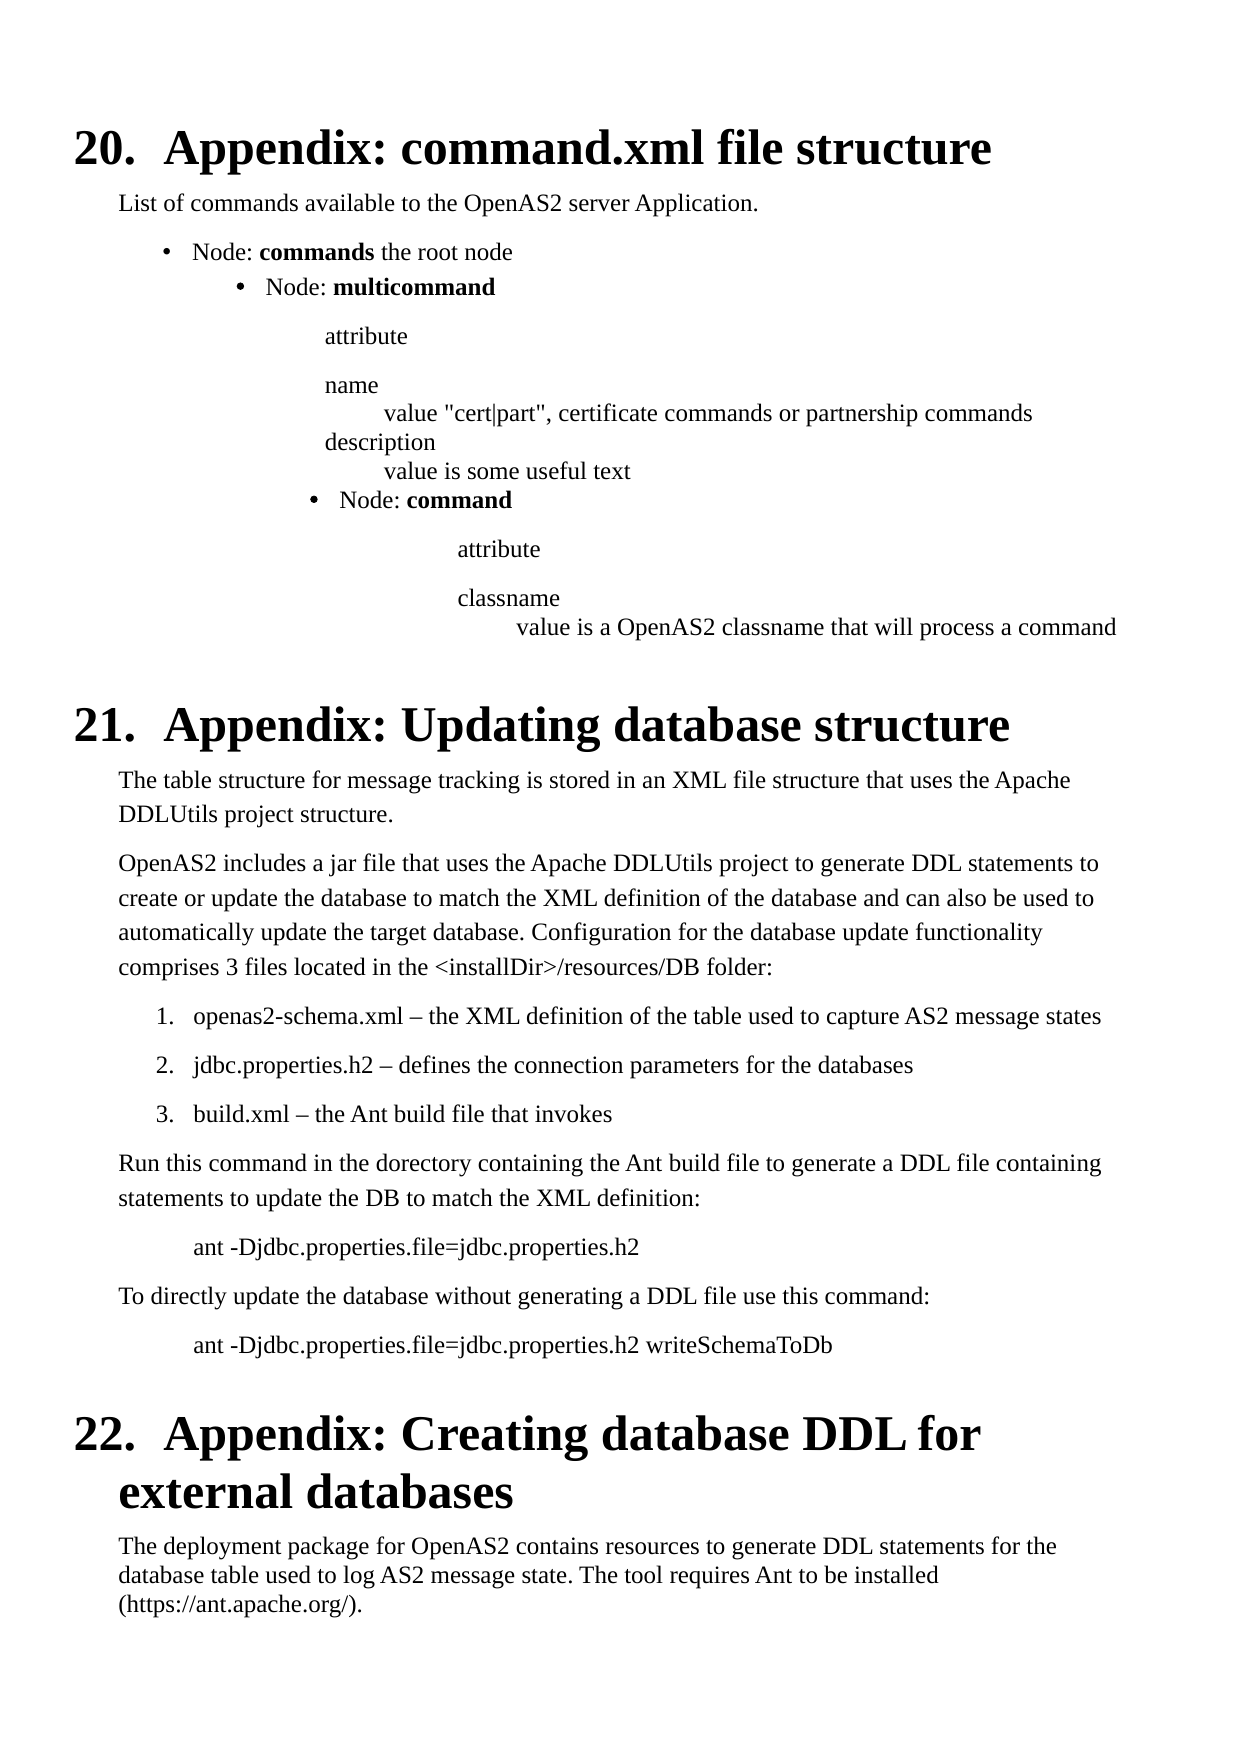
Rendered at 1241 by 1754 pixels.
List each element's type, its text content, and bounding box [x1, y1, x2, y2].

list value is some useful text [354, 456, 1122, 485]
list openas2-schema.xml – the XML definition of the table used to capture AS2 message states [156, 1001, 1122, 1030]
list value is a OpenAS2 classname that will process a command [487, 612, 1122, 640]
list build.xml – the Ant build file that invokes [156, 1099, 1122, 1128]
subtitle name [295, 370, 1122, 398]
subtitle Appendix: Updating database structure [73, 695, 1122, 752]
text List of commands available to the OpenAS2 server Application. [118, 188, 1122, 217]
list Node: commands the root node [162, 237, 1122, 266]
list attribute [295, 321, 1122, 349]
text ant -Djdbc.properties.file=jdbc.properties.h2 [193, 1232, 1122, 1260]
subtitle Appendix: command.xml file structure [73, 118, 1122, 176]
subtitle classname [428, 583, 1122, 612]
list attribute [428, 534, 1122, 563]
list Node: command [309, 485, 1122, 513]
list The deployment package for OpenAS2 contains resources to generate DDL statements for the database table used to log AS2 message state. The tool requires Ant to be installed (https://ant.apache.org/). [118, 1531, 1122, 1618]
text ant -Djdbc.properties.file=jdbc.properties.h2 writeSchemaToDb [193, 1330, 1122, 1358]
text OpenAS2 includes a jar file that uses the Apache DDLUtils project to generate DDL statements to create or update the database to match the XML definition of the database and can also be used to automatically update the target database. Configuration for the database update functionality comprises 3 files located in the <installDir>/resources/DB folder: [118, 848, 1122, 981]
subtitle description [295, 427, 1122, 456]
list jdbc.properties.h2 – defines the connection parameters for the databases [156, 1050, 1122, 1079]
subtitle Appendix: Creating database DDL for external databases [73, 1404, 1122, 1519]
text Run this command in the dorectory containing the Ant build file to generate a DDL file containing statements to update the DB to match the XML definition: [118, 1148, 1122, 1211]
list value "cert|part", certificate commands or partnership commands [354, 398, 1122, 427]
list Node: multicommand [236, 272, 1122, 300]
text The table structure for message tracking is stored in an XML file structure that uses the Apache DDLUtils project structure. [118, 765, 1122, 828]
text To directly update the database without generating a DDL file use this command: [118, 1281, 1122, 1309]
